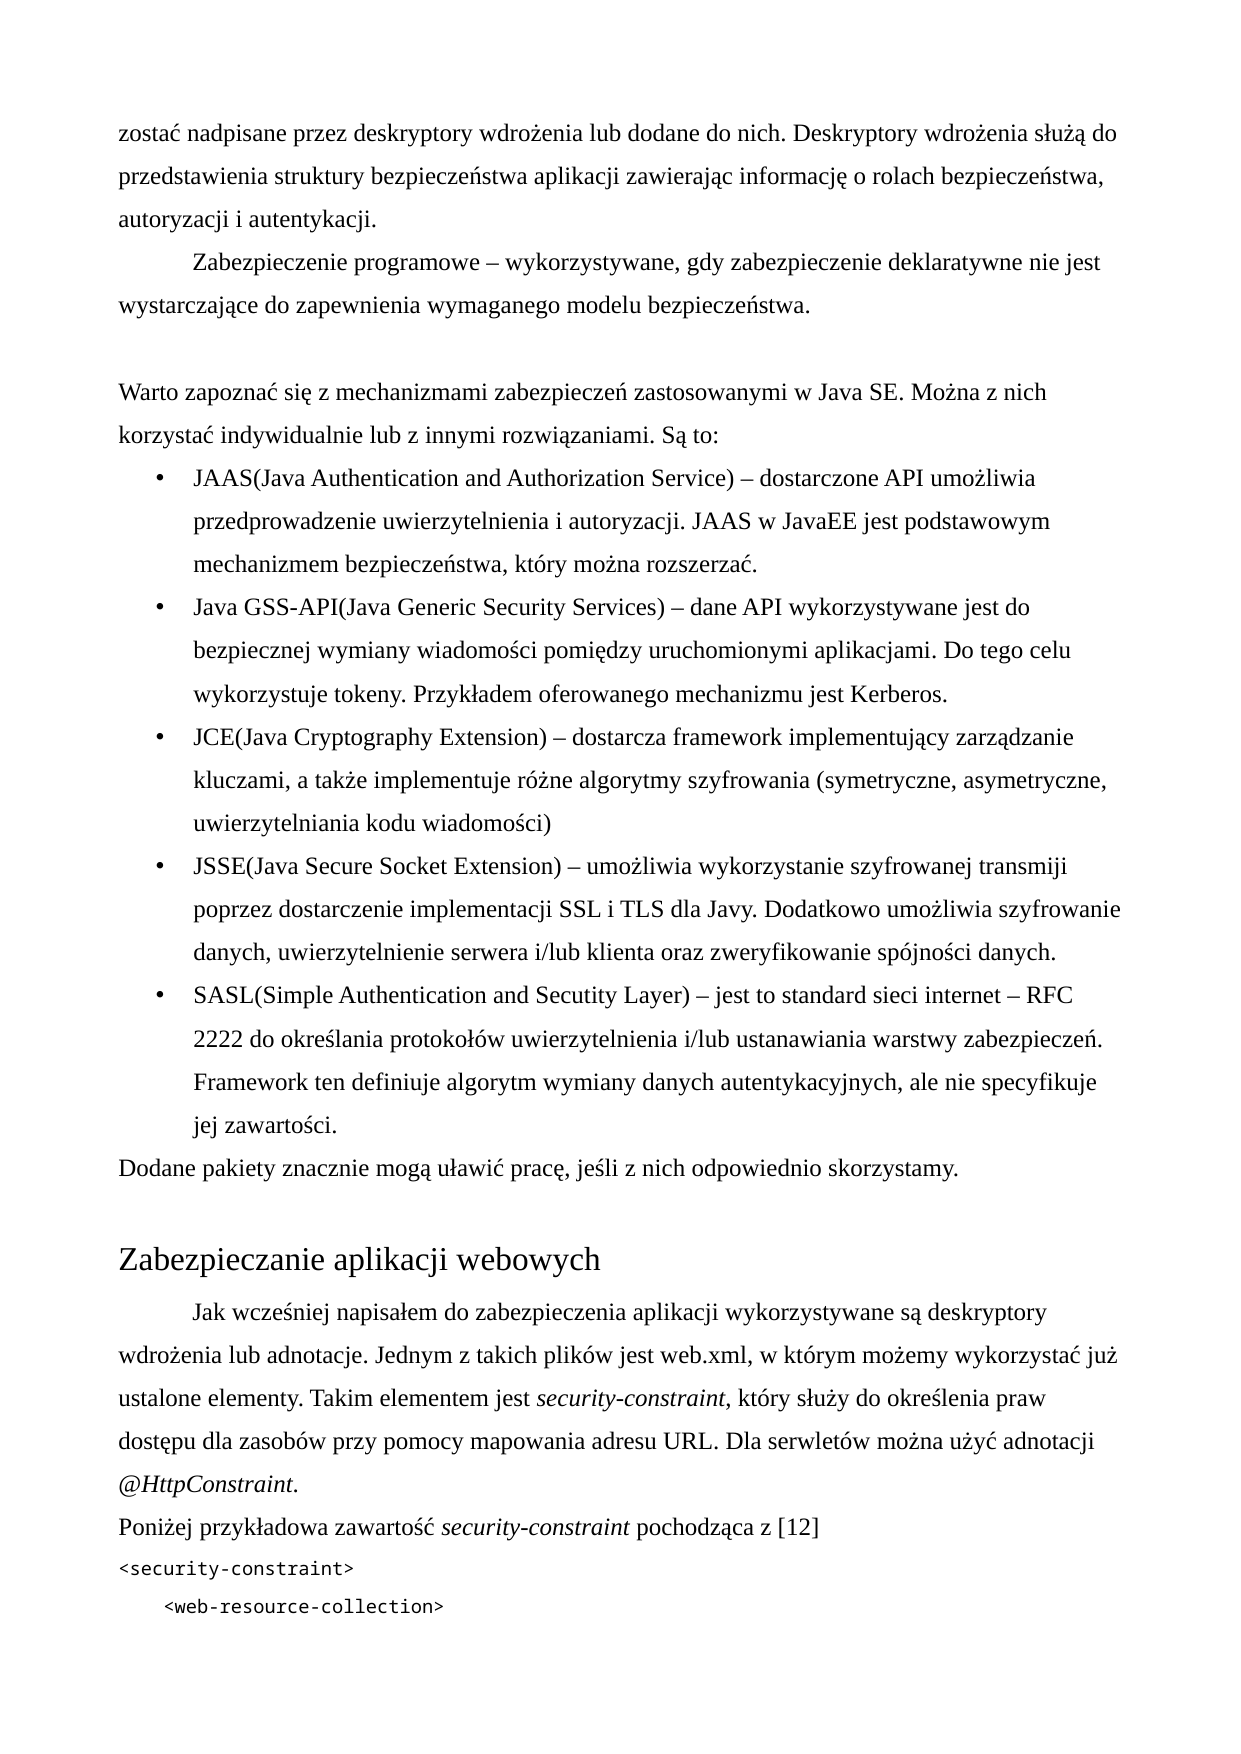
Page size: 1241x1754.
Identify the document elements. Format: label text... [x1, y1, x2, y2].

text Dodane pakiety znacznie mogą uławić pracę, jeśli z nich odpowiednio skorzystamy. [118, 1153, 1122, 1182]
list JAAS(Java Authentication and Authorization Service) – dostarczone API umożliwia przedprowadzenie uwierzytelnienia i autoryzacji. JAAS w JavaEE jest podstawowym mechanizmem bezpieczeństwa, który można rozszerzać. [156, 463, 1122, 578]
list JCE(Java Cryptography Extension) – dostarcza framework implementujący zarządzanie kluczami, a także implementuje różne algorytmy szyfrowania (symetryczne, asymetryczne, uwierzytelniania kodu wiadomości) [156, 722, 1122, 837]
list Java GSS-API(Java Generic Security Services) – dane API wykorzystywane jest do bezpiecznej wymiany wiadomości pomiędzy uruchomionymi aplikacjami. Do tego celu wykorzystuje tokeny. Przykładem oferowanego mechanizmu jest Kerberos. [156, 592, 1122, 707]
text Poniżej przykładowa zawartość security-constraint pochodząca z [12] [118, 1512, 1122, 1541]
list SASL(Simple Authentication and Secutity Layer) – jest to standard sieci internet – RFC 2222 do określania protokołów uwierzytelnienia i/lub ustanawiania warstwy zabezpieczeń. Framework ten definiuje algorytm wymiany danych autentykacyjnych, ale nie specyfikuje jej zawartości. [156, 981, 1122, 1139]
text <security-constraint> [118, 1556, 1122, 1581]
text Zabezpieczanie aplikacji webowych [118, 1239, 1122, 1278]
text Zabezpieczenie programowe – wykorzystywane, gdy zabezpieczenie deklaratywne nie jest wystarczające do zapewnienia wymaganego modelu bezpieczeństwa. [118, 247, 1122, 319]
list JSSE(Java Secure Socket Extension) – umożliwia wykorzystanie szyfrowanej transmiji poprzez dostarczenie implementacji SSL i TLS dla Javy. Dodatkowo umożliwia szyfrowanie danych, uwierzytelnienie serwera i/lub klienta oraz zweryfikowanie spójności danych. [156, 851, 1122, 966]
text Jak wcześniej napisałem do zabezpieczenia aplikacji wykorzystywane są deskryptory wdrożenia lub adnotacje. Jednym z takich plików jest web.xml, w którym możemy wykorzystać już ustalone elementy. Takim elementem jest security-constraint, który służy do określenia praw dostępu dla zasobów przy pomocy mapowania adresu URL. Dla serwletów można użyć adnotacji @HttpConstraint. [118, 1297, 1122, 1498]
text <web-resource-collection> [118, 1594, 1122, 1619]
text zostać nadpisane przez deskryptory wdrożenia lub dodane do nich. Deskryptory wdrożenia służą do przedstawienia struktury bezpieczeństwa aplikacji zawierając informację o rolach bezpieczeństwa, autoryzacji i autentykacji. [118, 118, 1122, 233]
text Warto zapoznać się z mechanizmami zabezpieczeń zastosowanymi w Java SE. Można z nich korzystać indywidualnie lub z innymi rozwiązaniami. Są to: [118, 377, 1122, 449]
